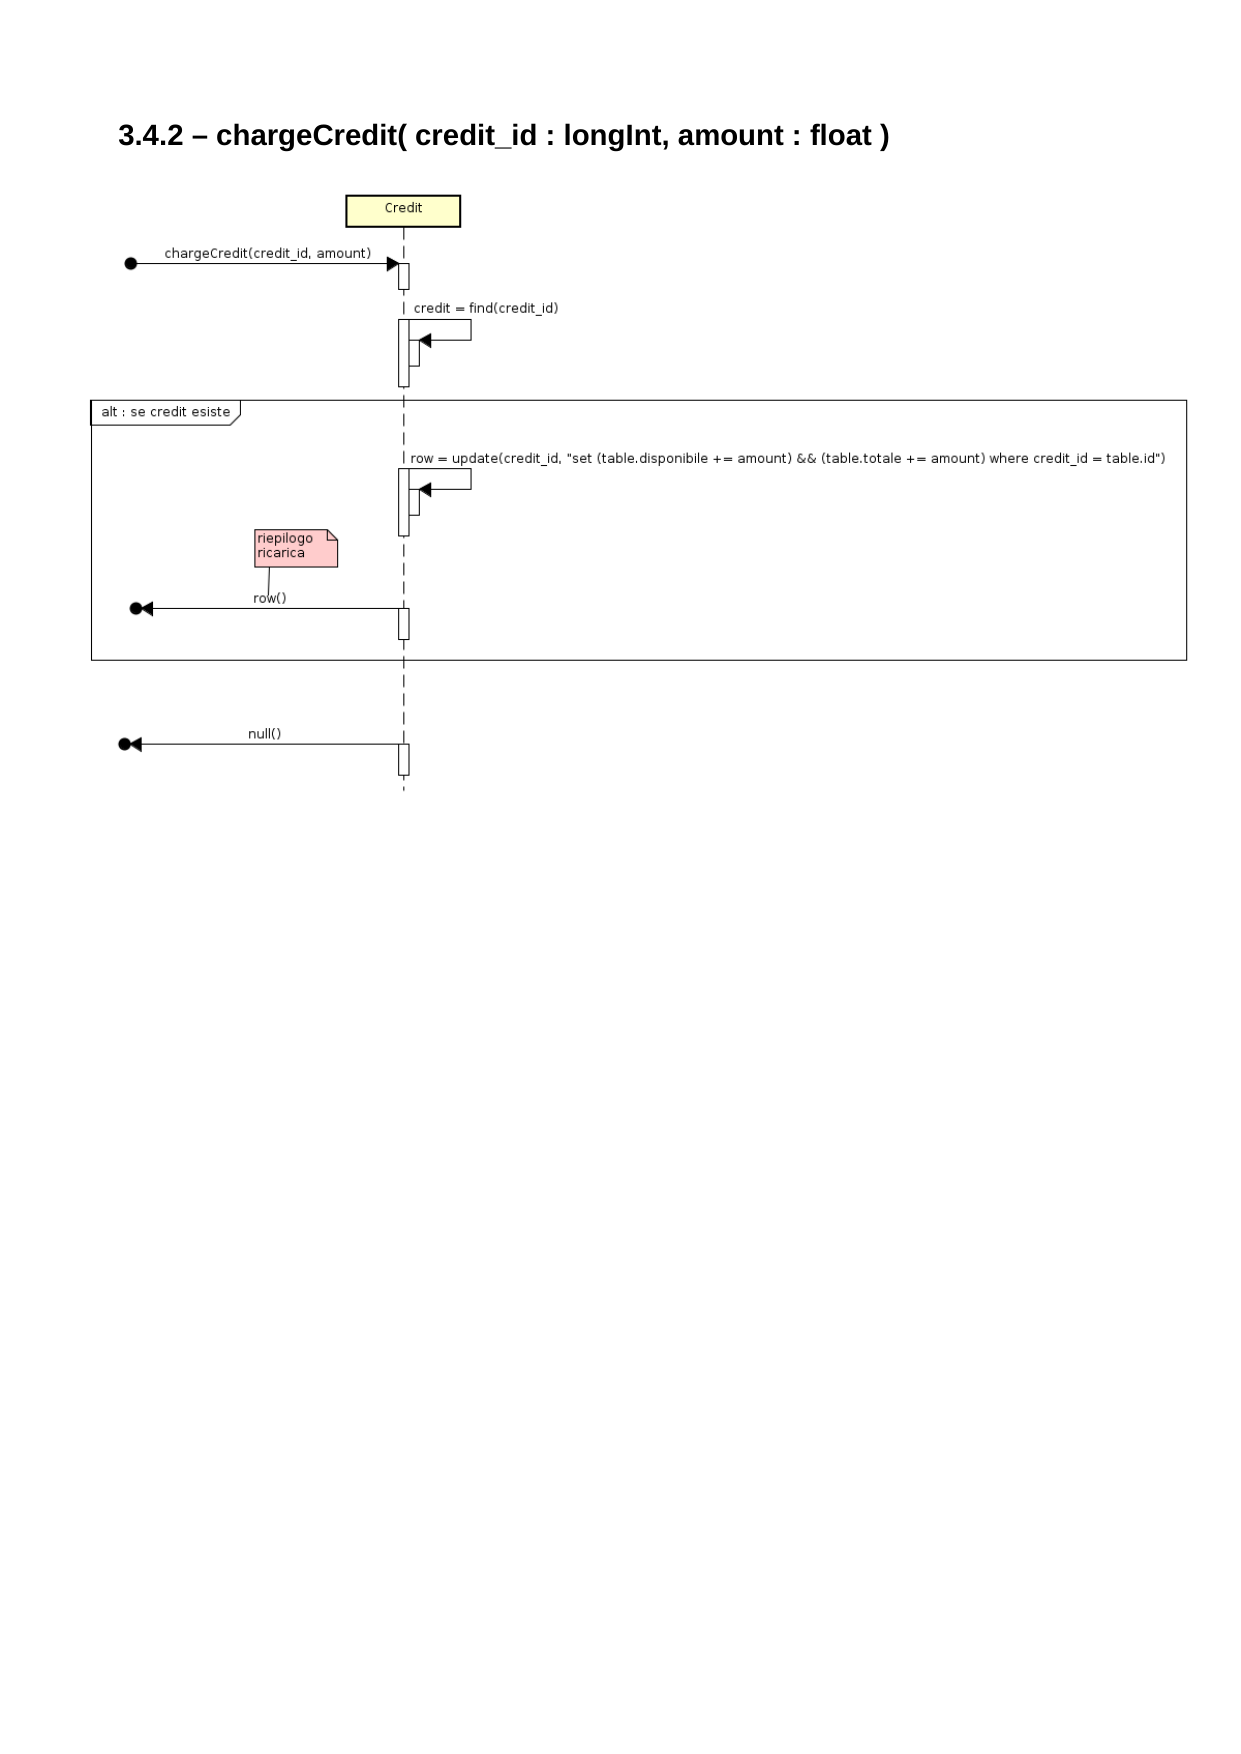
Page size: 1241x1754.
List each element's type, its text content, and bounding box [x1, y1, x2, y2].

picture [0, 176, 1241, 812]
subtitle 3.4.2 – chargeCredit( credit_id : longInt, amount : float ) [118, 118, 1122, 152]
